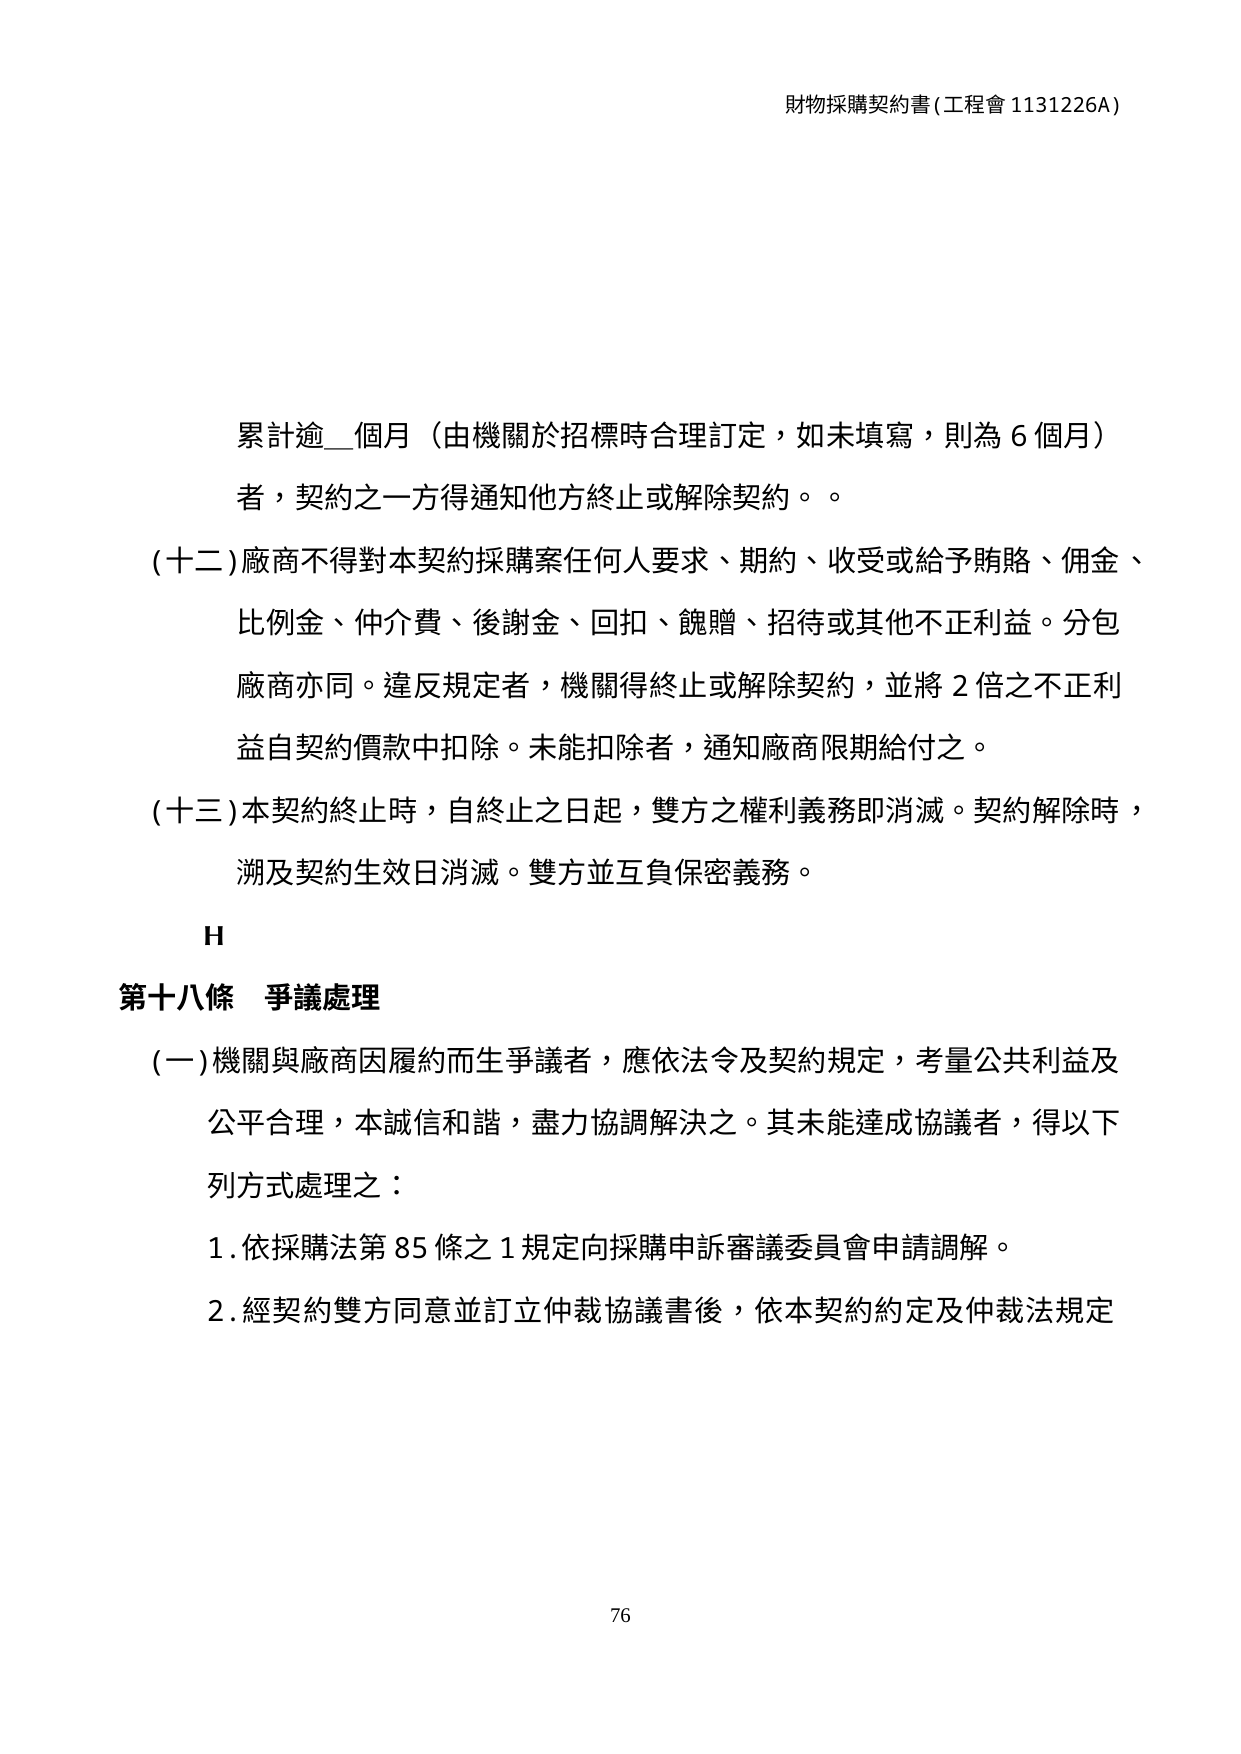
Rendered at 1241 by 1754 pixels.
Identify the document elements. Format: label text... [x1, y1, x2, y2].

text (十三)本契約終止時，自終止之日起，雙方之權利義務即消滅。契約解除時，溯及契約生效日消滅。雙方並互負保密義務。 [148, 767, 1122, 892]
text 累計逾＿個月（由機關於招標時合理訂定，如未填寫，則為6個月）者，契約之一方得通知他方終止或解除契約。。 [148, 392, 1122, 517]
text 2.經契約雙方同意並訂立仲裁協議書後，依本契約約定及仲裁法規定 [207, 1267, 1116, 1329]
text 第十八條 爭議處理 [118, 954, 1122, 1017]
text  [148, 892, 1122, 954]
text (一)機關與廠商因履約而生爭議者，應依法令及契約規定，考量公共利益及公平合理，本誠信和諧，盡力協調解決之。其未能達成協議者，得以下列方式處理之： [148, 1017, 1122, 1204]
text (十二)廠商不得對本契約採購案任何人要求、期約、收受或給予賄賂、佣金、比例金、仲介費、後謝金、回扣、餽贈、招待或其他不正利益。分包廠商亦同。違反規定者，機關得終止或解除契約，並將2倍之不正利益自契約價款中扣除。未能扣除者，通知廠商限期給付之。 [148, 517, 1122, 767]
text 1.依採購法第85條之1規定向採購申訴審議委員會申請調解。 [207, 1204, 1116, 1267]
